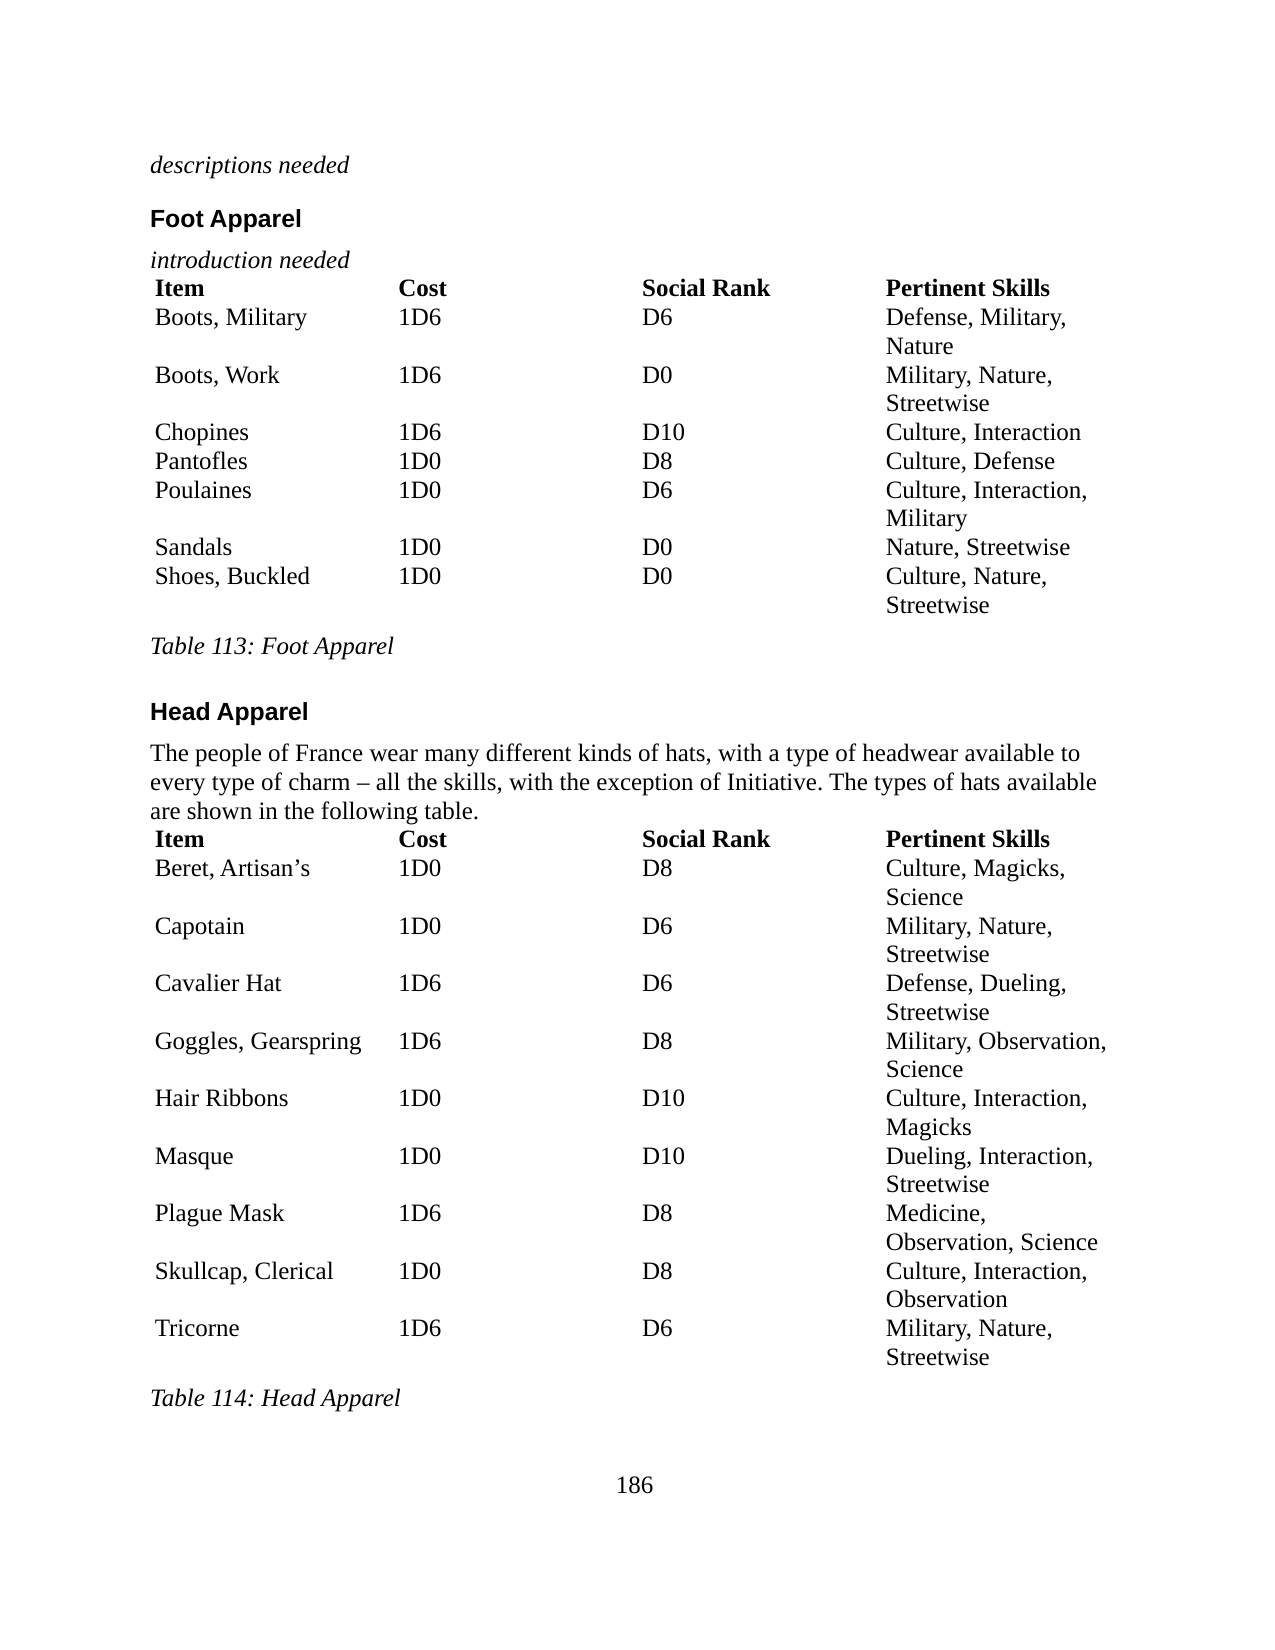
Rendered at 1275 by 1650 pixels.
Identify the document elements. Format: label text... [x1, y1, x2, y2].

table_cell Sandals [150, 532, 394, 561]
table_header Item [150, 274, 394, 302]
table_cell Defense, Dueling, Streetwise [881, 968, 1125, 1026]
table_header Pertinent Skills [881, 825, 1125, 853]
table_cell D8 [638, 1198, 881, 1256]
table_cell D6 [638, 1313, 881, 1371]
table_cell D6 [638, 475, 881, 532]
text The people of France wear many different kinds of hats, with a type of headwear available to every type of charm – all the skills, with the exception of Initiative. The types of hats available are shown in the following table. [150, 738, 1125, 824]
table_cell D6 [638, 968, 881, 1026]
table_cell 1D6 [394, 1198, 637, 1256]
table_cell 1D0 [394, 446, 637, 475]
text Table 113: Foot Apparel [150, 631, 1125, 660]
table_cell D10 [638, 417, 881, 446]
table_cell Capotain [150, 911, 394, 968]
table_cell D8 [638, 853, 881, 911]
table_cell Tricorne [150, 1313, 394, 1371]
table_header Social Rank [638, 825, 881, 853]
table_cell D6 [638, 302, 881, 360]
table_cell Goggles, Gearspring [150, 1026, 394, 1083]
table_cell Military, Nature, Streetwise [881, 911, 1125, 968]
table_cell 1D6 [394, 1313, 637, 1371]
table_cell D6 [638, 911, 881, 968]
table_cell Plague Mask [150, 1198, 394, 1256]
text Table 114: Head Apparel [150, 1383, 1125, 1412]
table_cell Culture, Defense [881, 446, 1125, 475]
table_cell 1D0 [394, 1256, 637, 1313]
table_cell Masque [150, 1141, 394, 1198]
table_cell D10 [638, 1141, 881, 1198]
table_cell 1D0 [394, 532, 637, 561]
table_cell D8 [638, 1256, 881, 1313]
text descriptions needed [150, 150, 1125, 179]
table_cell Military, Nature, Streetwise [881, 1313, 1125, 1371]
table_cell D8 [638, 446, 881, 475]
table_cell D0 [638, 360, 881, 417]
table_cell D0 [638, 561, 881, 618]
table_cell Boots, Work [150, 360, 394, 417]
table_header Pertinent Skills [881, 274, 1125, 302]
table_cell Chopines [150, 417, 394, 446]
table_cell Beret, Artisan’s [150, 853, 394, 911]
table_cell Skullcap, Clerical [150, 1256, 394, 1313]
table_cell 1D6 [394, 1026, 637, 1083]
table_cell 1D0 [394, 475, 637, 532]
text introduction needed [150, 245, 1125, 273]
table_cell 1D0 [394, 853, 637, 911]
table_cell Shoes, Buckled [150, 561, 394, 618]
subtitle Foot Apparel [150, 204, 1125, 232]
table_cell 1D0 [394, 1141, 637, 1198]
table_cell Cavalier Hat [150, 968, 394, 1026]
table_header Social Rank [638, 274, 881, 302]
table_cell Pantofles [150, 446, 394, 475]
table_cell D0 [638, 532, 881, 561]
table_cell Boots, Military [150, 302, 394, 360]
table_cell 1D6 [394, 302, 637, 360]
table_cell Culture, Nature, Streetwise [881, 561, 1125, 618]
table_cell Culture, Magicks, Science [881, 853, 1125, 911]
table_cell D8 [638, 1026, 881, 1083]
table_cell Medicine, Observation, Science [881, 1198, 1125, 1256]
table_cell Culture, Interaction [881, 417, 1125, 446]
table_header Cost [394, 825, 637, 853]
table_cell 1D6 [394, 360, 637, 417]
table_cell Culture, Interaction, Military [881, 475, 1125, 532]
table_cell Military, Nature, Streetwise [881, 360, 1125, 417]
table_cell Culture, Interaction, Magicks [881, 1083, 1125, 1141]
table_cell Hair Ribbons [150, 1083, 394, 1141]
table_cell Nature, Streetwise [881, 532, 1125, 561]
table_cell Defense, Military, Nature [881, 302, 1125, 360]
table_header Cost [394, 274, 637, 302]
table_cell Culture, Interaction, Observation [881, 1256, 1125, 1313]
table_cell 1D6 [394, 417, 637, 446]
table_header Item [150, 825, 394, 853]
table_cell Poulaines [150, 475, 394, 532]
table_cell 1D0 [394, 1083, 637, 1141]
table_cell Dueling, Interaction, Streetwise [881, 1141, 1125, 1198]
table_cell 1D6 [394, 968, 637, 1026]
table_cell D10 [638, 1083, 881, 1141]
subtitle Head Apparel [150, 697, 1125, 726]
table_cell 1D0 [394, 911, 637, 968]
table_cell Military, Observation, Science [881, 1026, 1125, 1083]
table_cell 1D0 [394, 561, 637, 618]
